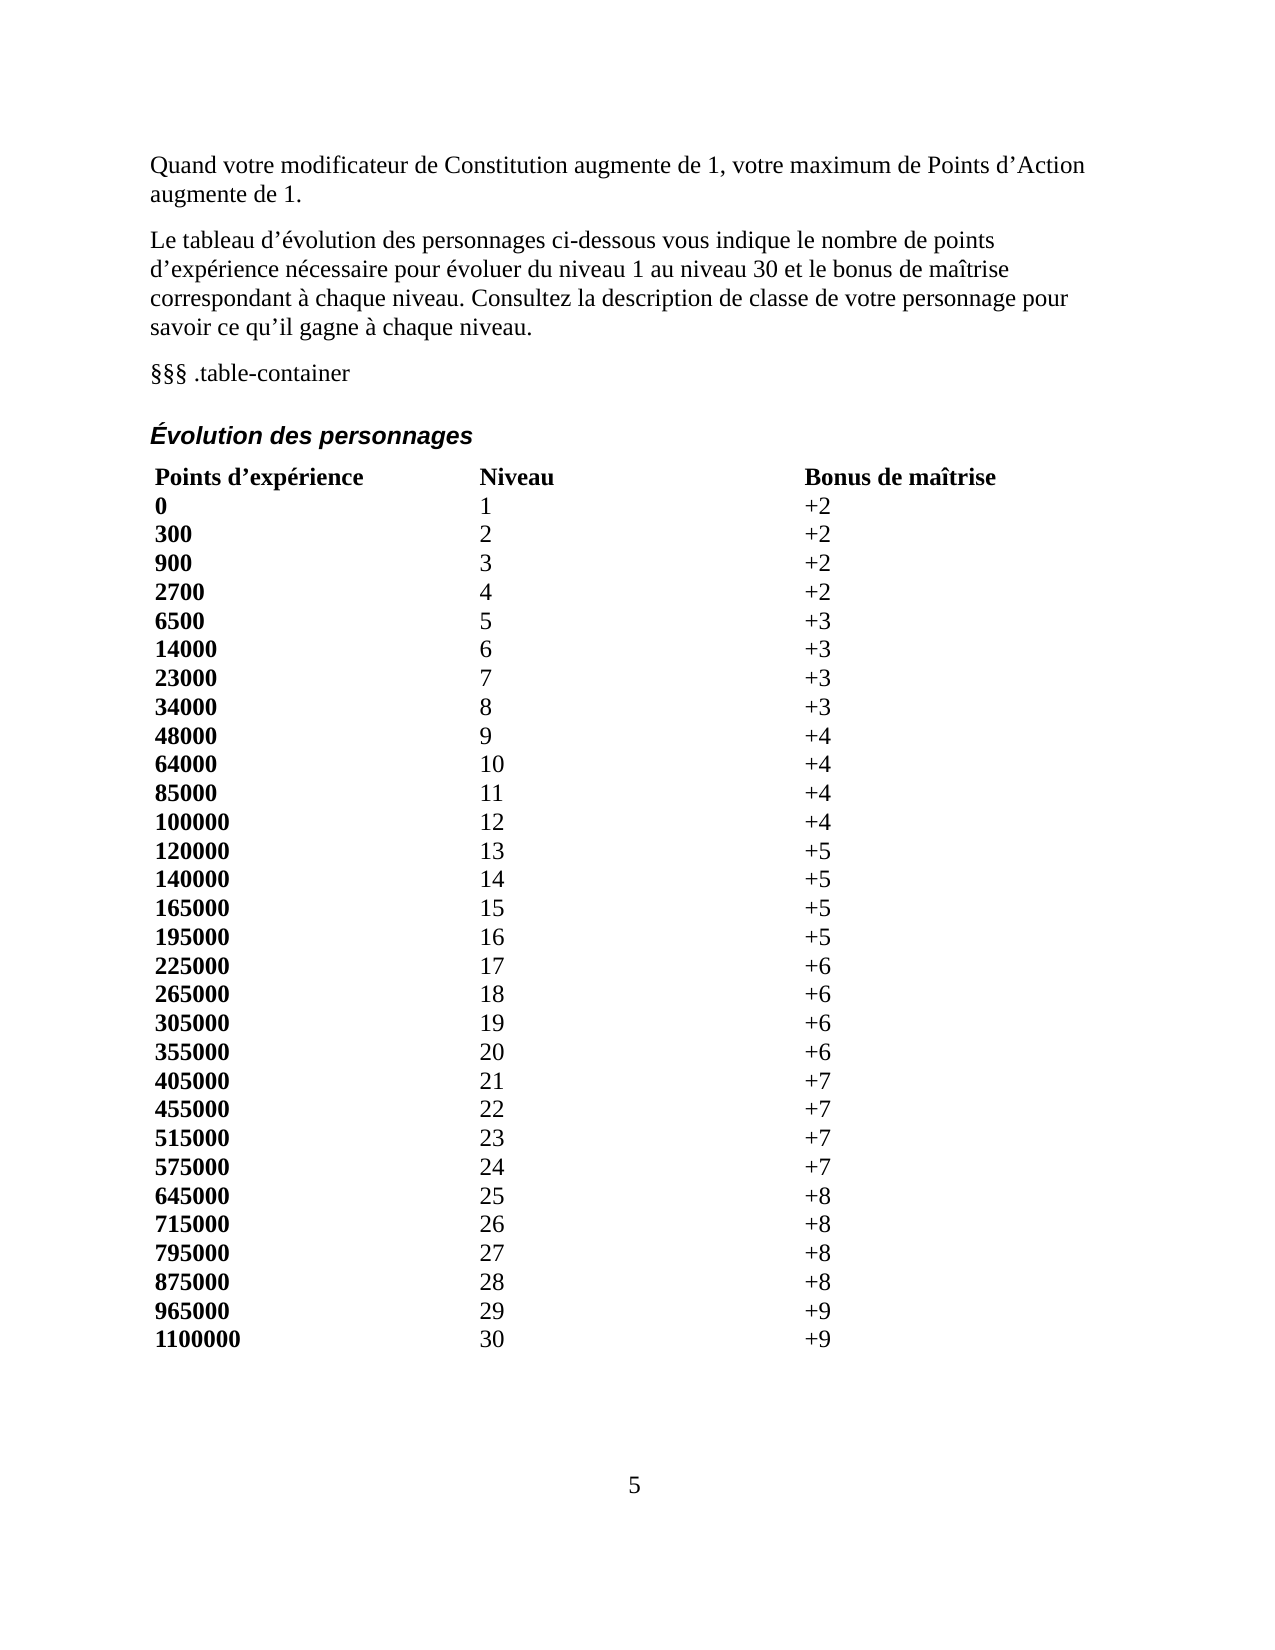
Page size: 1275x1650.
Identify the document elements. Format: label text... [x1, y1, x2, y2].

table_cell +4 [800, 721, 1125, 749]
table_cell 645000 [150, 1181, 475, 1209]
table_cell 14000 [150, 635, 475, 663]
table_cell 2700 [150, 577, 475, 606]
table_cell +7 [800, 1066, 1125, 1094]
table_cell 28 [475, 1267, 800, 1296]
table_cell +2 [800, 548, 1125, 577]
table_cell 300 [150, 520, 475, 548]
table_cell +7 [800, 1095, 1125, 1123]
table_cell +8 [800, 1267, 1125, 1296]
table_cell +5 [800, 836, 1125, 864]
table_cell +4 [800, 807, 1125, 836]
table_cell 120000 [150, 836, 475, 864]
table_cell 195000 [150, 922, 475, 951]
table_cell +7 [800, 1152, 1125, 1181]
table_cell 900 [150, 548, 475, 577]
table_cell 455000 [150, 1095, 475, 1123]
table_cell 9 [475, 721, 800, 749]
table_cell 795000 [150, 1238, 475, 1267]
table_cell +2 [800, 491, 1125, 519]
table_cell 140000 [150, 865, 475, 893]
table_cell 15 [475, 893, 800, 922]
table_header Points d’expérience [150, 462, 475, 491]
table_cell 25 [475, 1181, 800, 1209]
table_cell +8 [800, 1210, 1125, 1238]
table_cell 165000 [150, 893, 475, 922]
table_cell 1 [475, 491, 800, 519]
table_cell 7 [475, 663, 800, 692]
table_cell 21 [475, 1066, 800, 1094]
table_cell 23 [475, 1123, 800, 1152]
table_cell 6 [475, 635, 800, 663]
table_cell 30 [475, 1325, 800, 1353]
table_cell 26 [475, 1210, 800, 1238]
table_cell +8 [800, 1238, 1125, 1267]
table_header Bonus de maîtrise [800, 462, 1125, 491]
table_cell 405000 [150, 1066, 475, 1094]
table_cell 6500 [150, 606, 475, 634]
table_cell 23000 [150, 663, 475, 692]
table_cell 265000 [150, 980, 475, 1008]
table_cell +3 [800, 606, 1125, 634]
table_cell 1100000 [150, 1325, 475, 1353]
table_cell +5 [800, 922, 1125, 951]
table_cell 12 [475, 807, 800, 836]
table_cell 10 [475, 750, 800, 778]
table_cell 875000 [150, 1267, 475, 1296]
table_cell 225000 [150, 951, 475, 979]
table_cell 13 [475, 836, 800, 864]
table_cell 22 [475, 1095, 800, 1123]
table_cell 24 [475, 1152, 800, 1181]
table_cell 17 [475, 951, 800, 979]
table_cell +9 [800, 1296, 1125, 1324]
table_cell 11 [475, 778, 800, 807]
table_cell 34000 [150, 692, 475, 721]
table_header Niveau [475, 462, 800, 491]
table_cell +8 [800, 1181, 1125, 1209]
table_cell +3 [800, 635, 1125, 663]
table_cell 0 [150, 491, 475, 519]
table_cell +2 [800, 577, 1125, 606]
table_cell 85000 [150, 778, 475, 807]
subtitle Évolution des personnages [150, 421, 1125, 449]
table_cell 3 [475, 548, 800, 577]
table_cell 575000 [150, 1152, 475, 1181]
table_cell 64000 [150, 750, 475, 778]
text §§§ .table-container [150, 358, 1125, 387]
table_cell 965000 [150, 1296, 475, 1324]
table_cell 19 [475, 1008, 800, 1037]
table_cell +7 [800, 1123, 1125, 1152]
table_cell +5 [800, 893, 1125, 922]
table_cell +9 [800, 1325, 1125, 1353]
table_cell +2 [800, 520, 1125, 548]
table_cell 100000 [150, 807, 475, 836]
table_cell 355000 [150, 1037, 475, 1066]
table_cell +5 [800, 865, 1125, 893]
table_cell 5 [475, 606, 800, 634]
table_cell 2 [475, 520, 800, 548]
table_cell 16 [475, 922, 800, 951]
table_cell 515000 [150, 1123, 475, 1152]
table_cell 305000 [150, 1008, 475, 1037]
table_cell 4 [475, 577, 800, 606]
table_cell +3 [800, 692, 1125, 721]
text Le tableau d’évolution des personnages ci-dessous vous indique le nombre de points d’expérience nécessaire pour évoluer du niveau 1 au niveau 30 et le bonus de maîtrise correspondant à chaque niveau. Consultez la description de classe de votre personnage pour savoir ce qu’il gagne à chaque niveau. [150, 225, 1125, 340]
table_cell +4 [800, 750, 1125, 778]
table_cell +3 [800, 663, 1125, 692]
table_cell +4 [800, 778, 1125, 807]
table_cell +6 [800, 1037, 1125, 1066]
table_cell +6 [800, 1008, 1125, 1037]
table_cell 18 [475, 980, 800, 1008]
table_cell 20 [475, 1037, 800, 1066]
text Quand votre modificateur de Constitution augmente de 1, votre maximum de Points d’Action augmente de 1. [150, 150, 1125, 207]
table_cell 715000 [150, 1210, 475, 1238]
table_cell +6 [800, 951, 1125, 979]
table_cell 27 [475, 1238, 800, 1267]
table_cell 48000 [150, 721, 475, 749]
table_cell 14 [475, 865, 800, 893]
table_cell +6 [800, 980, 1125, 1008]
table_cell 8 [475, 692, 800, 721]
table_cell 29 [475, 1296, 800, 1324]
